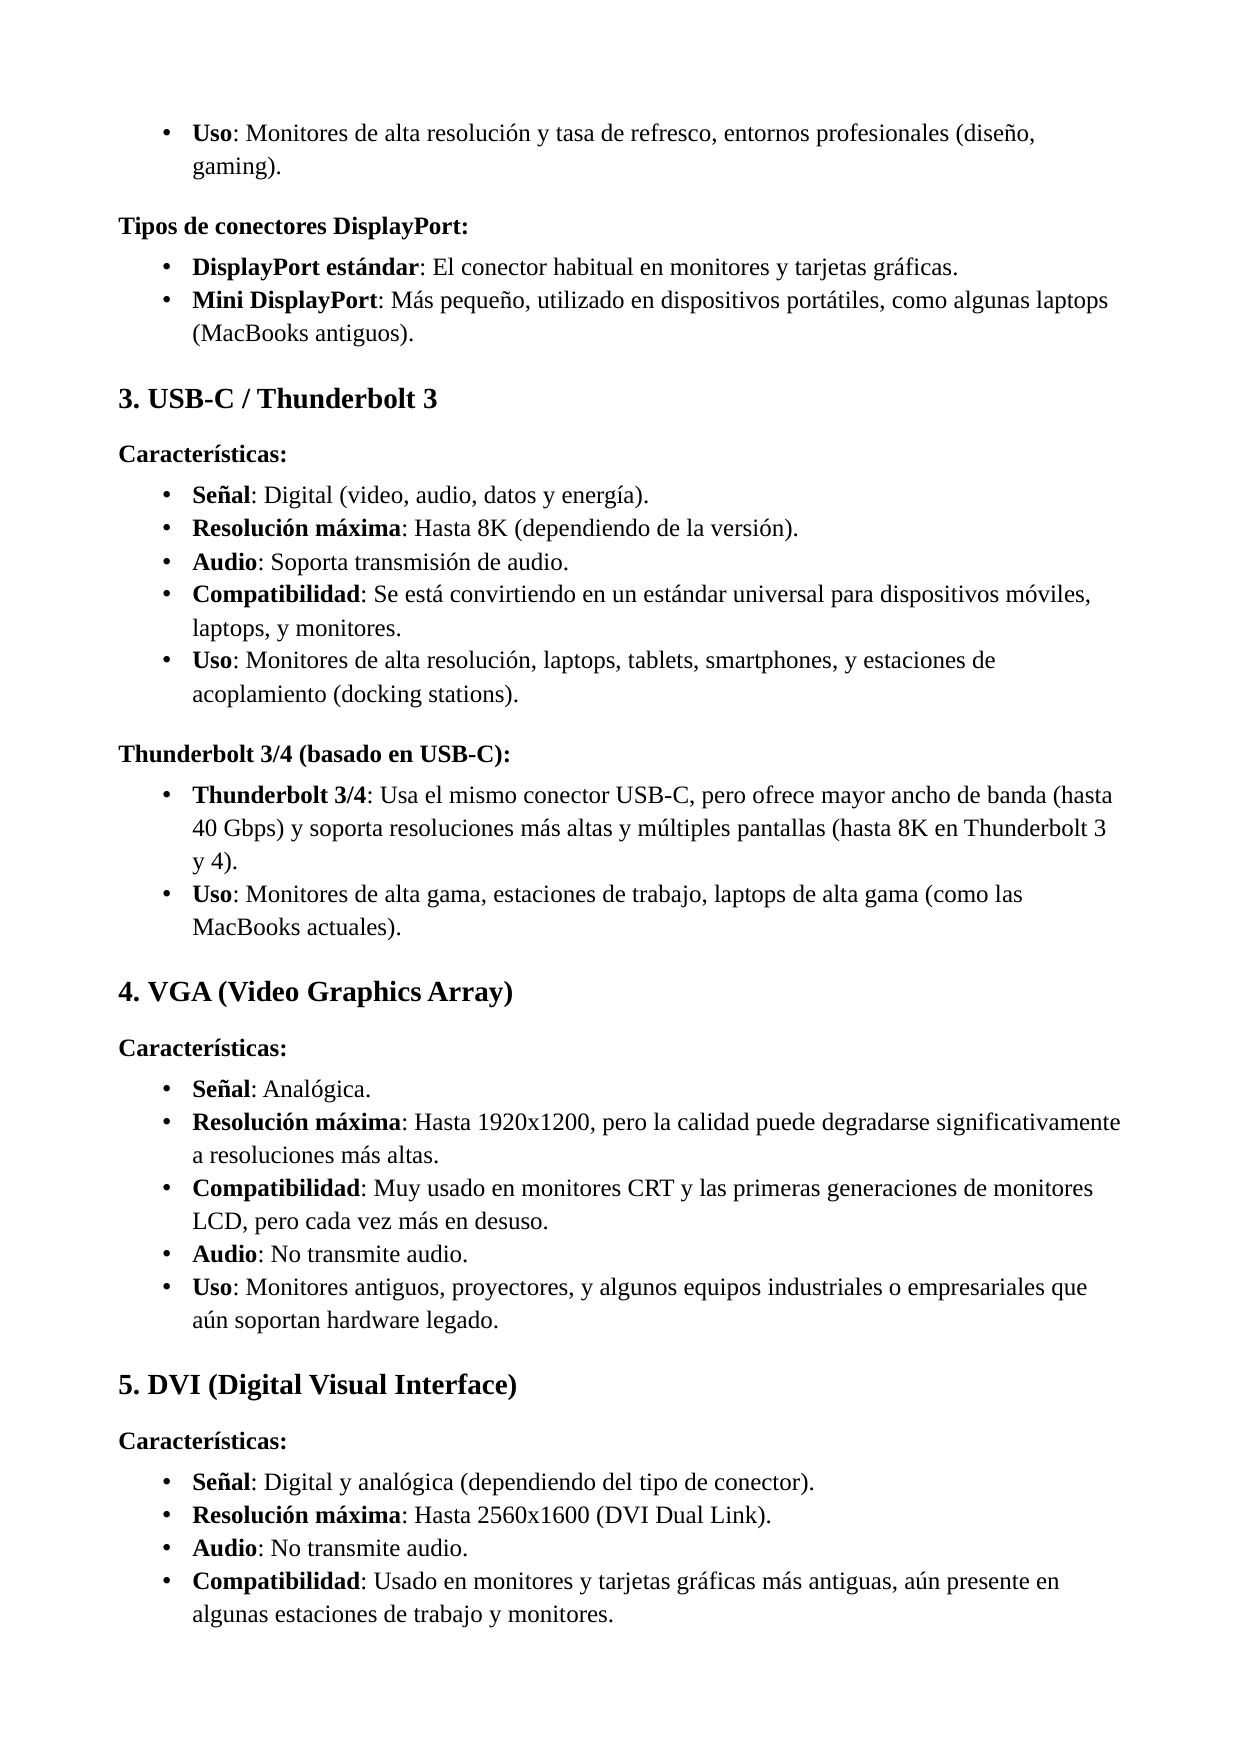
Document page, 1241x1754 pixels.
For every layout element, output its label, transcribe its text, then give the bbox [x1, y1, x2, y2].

subtitle 4. VGA (Video Graphics Array) [118, 974, 1122, 1008]
subtitle Características: [118, 1426, 1122, 1455]
list Resolución máxima: Hasta 1920x1200, pero la calidad puede degradarse significativamente a resoluciones más altas. [162, 1107, 1122, 1169]
list Thunderbolt 3/4: Usa el mismo conector USB-C, pero ofrece mayor ancho de banda (hasta 40 Gbps) y soporta resoluciones más altas y múltiples pantallas (hasta 8K en Thunderbolt 3 y 4). [162, 780, 1122, 875]
list Resolución máxima: Hasta 2560x1600 (DVI Dual Link). [162, 1500, 1122, 1529]
list Audio: No transmite audio. [162, 1239, 1122, 1268]
list Audio: No transmite audio. [162, 1533, 1122, 1562]
list DisplayPort estándar: El conector habitual en monitores y tarjetas gráficas. [162, 252, 1122, 281]
list Audio: Soporta transmisión de audio. [162, 547, 1122, 575]
subtitle 5. DVI (Digital Visual Interface) [118, 1367, 1122, 1401]
list Señal: Digital y analógica (dependiendo del tipo de conector). [162, 1467, 1122, 1496]
subtitle Tipos de conectores DisplayPort: [118, 211, 1122, 240]
subtitle Características: [118, 1033, 1122, 1062]
subtitle 3. USB-C / Thunderbolt 3 [118, 381, 1122, 414]
list Uso: Monitores de alta resolución, laptops, tablets, smartphones, y estaciones de acoplamiento (docking stations). [162, 646, 1122, 707]
list Mini DisplayPort: Más pequeño, utilizado en dispositivos portátiles, como algunas laptops (MacBooks antiguos). [162, 286, 1122, 347]
list Señal: Analógica. [162, 1074, 1122, 1103]
list Compatibilidad: Usado en monitores y tarjetas gráficas más antiguas, aún presente en algunas estaciones de trabajo y monitores. [162, 1566, 1122, 1628]
list Uso: Monitores antiguos, proyectores, y algunos equipos industriales o empresariales que aún soportan hardware legado. [162, 1272, 1122, 1334]
list Compatibilidad: Muy usado en monitores CRT y las primeras generaciones de monitores LCD, pero cada vez más en desuso. [162, 1173, 1122, 1235]
list Señal: Digital (video, audio, datos y energía). [162, 481, 1122, 509]
list Compatibilidad: Se está convirtiendo en un estándar universal para dispositivos móviles, laptops, y monitores. [162, 579, 1122, 641]
subtitle Thunderbolt 3/4 (basado en USB-C): [118, 739, 1122, 767]
list Uso: Monitores de alta resolución y tasa de refresco, entornos profesionales (diseño, gaming). [162, 118, 1122, 180]
list Uso: Monitores de alta gama, estaciones de trabajo, laptops de alta gama (como las MacBooks actuales). [162, 879, 1122, 941]
list Resolución máxima: Hasta 8K (dependiendo de la versión). [162, 513, 1122, 542]
subtitle Características: [118, 439, 1122, 468]
